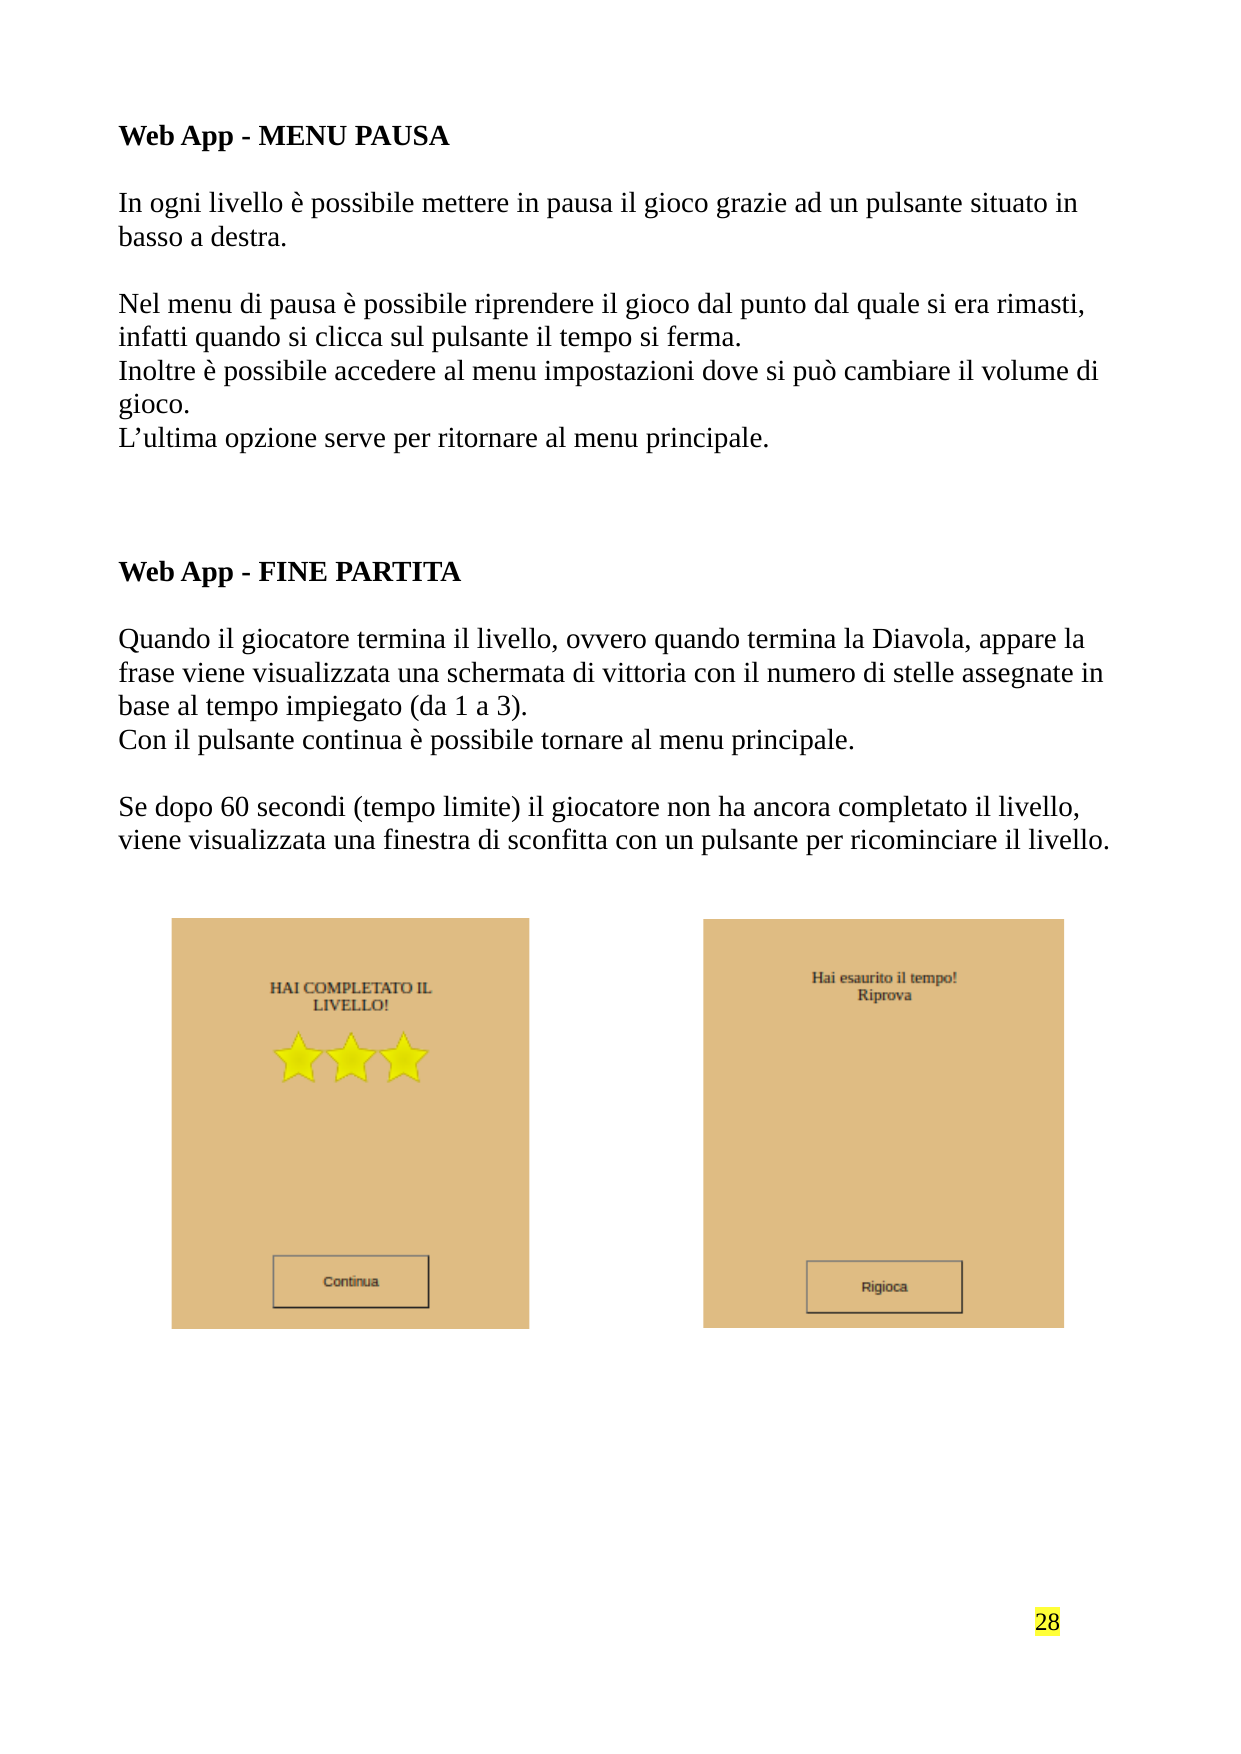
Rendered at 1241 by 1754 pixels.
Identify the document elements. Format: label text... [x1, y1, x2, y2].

text Se dopo 60 secondi (tempo limite) il giocatore non ha ancora completato il livello, viene visualizzata una finestra di sconfitta con un pulsante per ricominciare il livello. [118, 789, 1122, 856]
text Con il pulsante continua è possibile tornare al menu principale. [118, 722, 1122, 755]
text Web App - MENU PAUSA [118, 118, 1122, 152]
picture [703, 919, 1065, 1328]
text Nel menu di pausa è possibile riprendere il gioco dal punto dal quale si era rimasti, infatti quando si clicca sul pulsante il tempo si ferma. [118, 286, 1122, 353]
text In ogni livello è possibile mettere in pausa il gioco grazie ad un pulsante situato in basso a destra. [118, 185, 1122, 252]
picture [171, 918, 530, 1329]
text Quando il giocatore termina il livello, ovvero quando termina la Diavola, appare la frase viene visualizzata una schermata di vittoria con il numero di stelle assegnate in base al tempo impiegato (da 1 a 3). [118, 621, 1122, 722]
text Inoltre è possibile accedere al menu impostazioni dove si può cambiare il volume di gioco. [118, 353, 1122, 420]
text L’ultima opzione serve per ritornare al menu principale. [118, 420, 1122, 453]
text Web App - FINE PARTITA [118, 554, 1122, 588]
